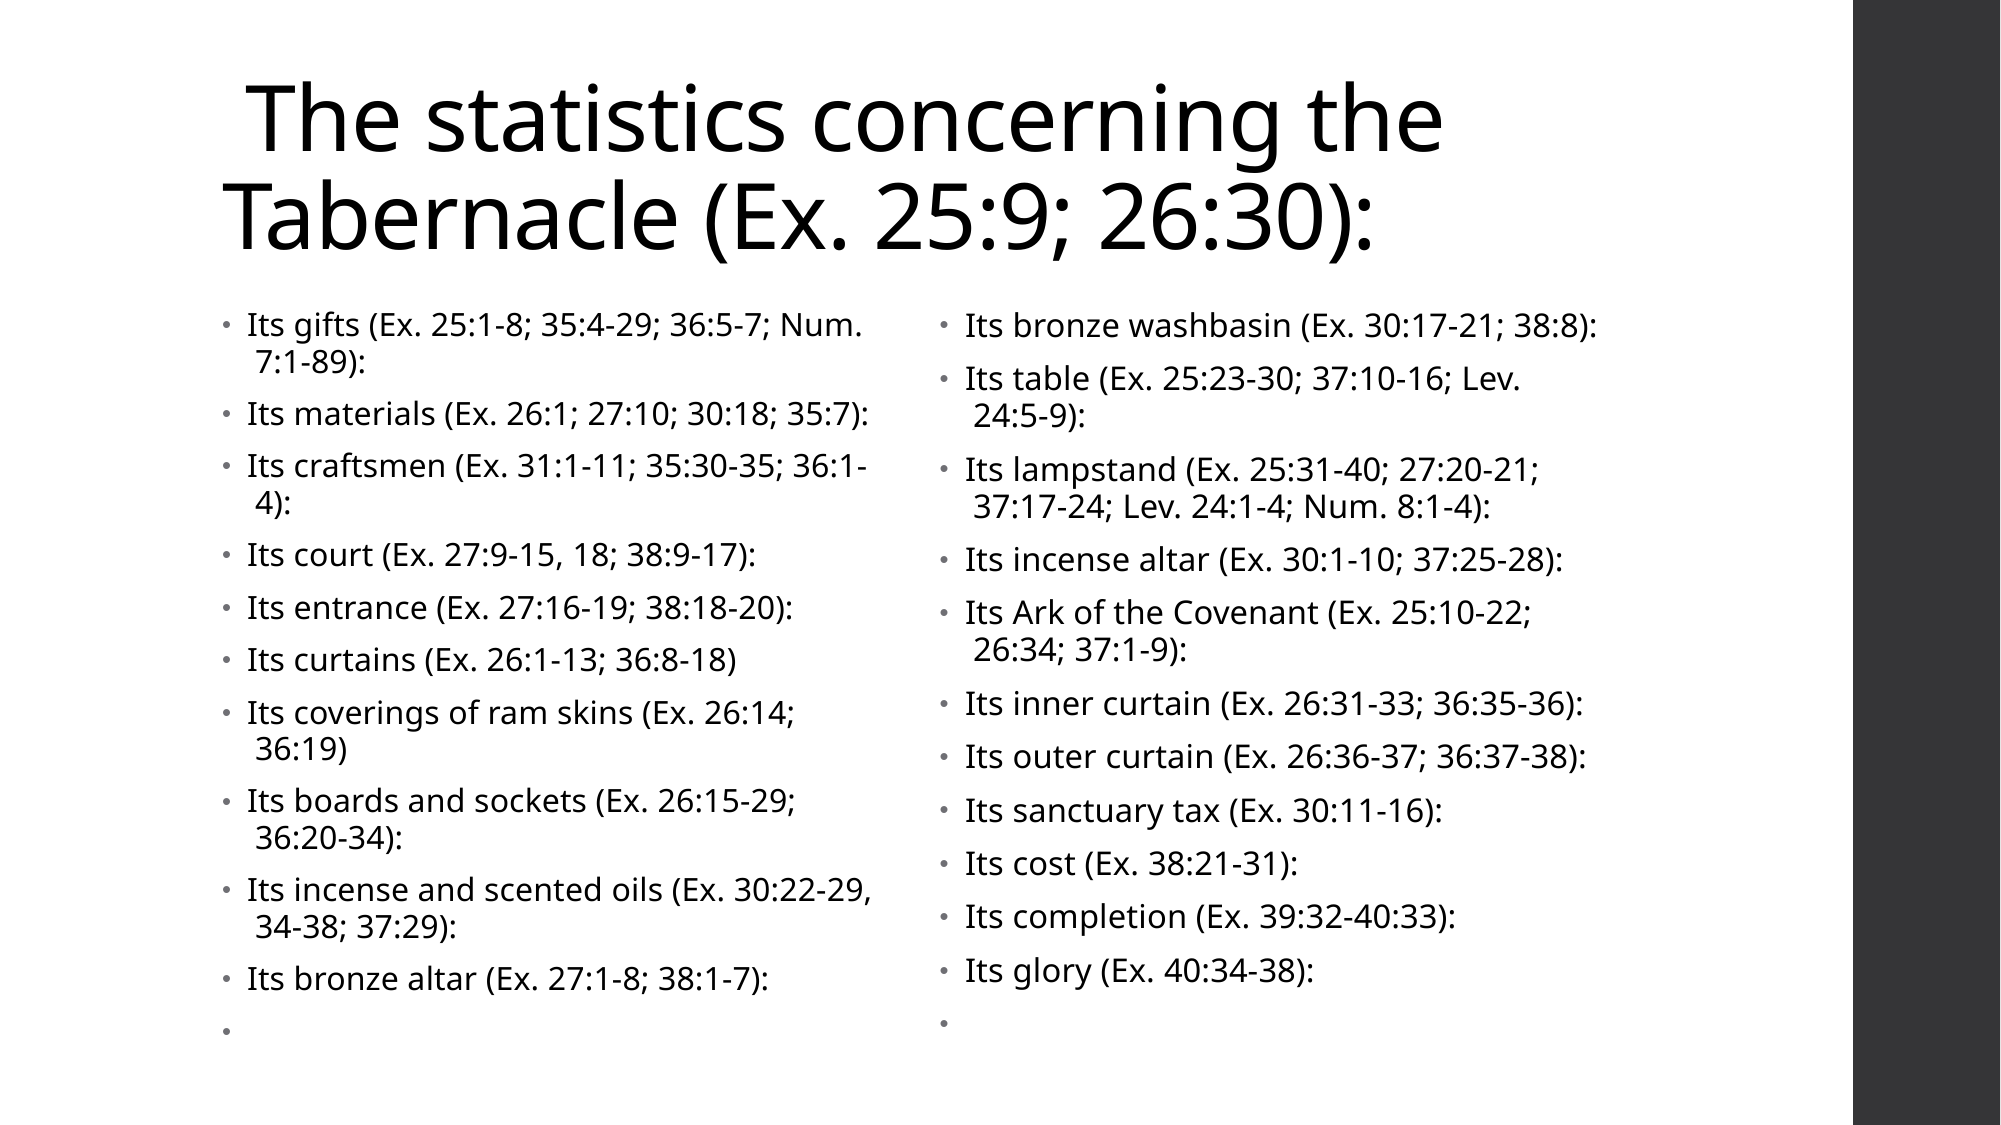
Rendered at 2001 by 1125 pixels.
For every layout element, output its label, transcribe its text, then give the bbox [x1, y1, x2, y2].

title The statistics concerning the Tabernacle (Ex. 25:9; 26:30): [206, 60, 1797, 278]
list Its gifts (Ex. 25:1-8; 35:4-29; 36:5-7; Num. 7:1-89): Its materials (Ex. 26:1; 27:10; 30:18; 35:7): Its craftsmen (Ex. 31:1-11; 35:30-35; 36:1-4): Its court (Ex. 27:9-15, 18; 38:9-17): Its entrance (Ex. 27:16-19; 38:18-20): Its curtains (Ex. 26:1-13; 36:8-18) Its coverings of ram skins (Ex. 26:14; 36:19) Its boards and sockets (Ex. 26:15-29; 36:20-34): Its incense and scented oils (Ex. 30:22-29, 34-38; 37:29): Its bronze altar (Ex. 27:1-8; 38:1-7): [207, 299, 900, 1014]
list Its bronze washbasin (Ex. 30:17-21; 38:8): Its table (Ex. 25:23-30; 37:10-16; Lev. 24:5-9): Its lampstand (Ex. 25:31-40; 27:20-21; 37:17-24; Lev. 24:1-4; Num. 8:1-4): Its incense altar (Ex. 30:1-10; 37:25-28): Its Ark of the Covenant (Ex. 25:10-22; 26:34; 37:1-9): Its inner curtain (Ex. 26:31-33; 36:35-36): Its outer curtain (Ex. 26:36-37; 36:37-38): Its sanctuary tax (Ex. 30:11-16): Its cost (Ex. 38:21-31): Its completion (Ex. 39:32-40:33): Its glory (Ex. 40:34-38): [924, 299, 1617, 1014]
